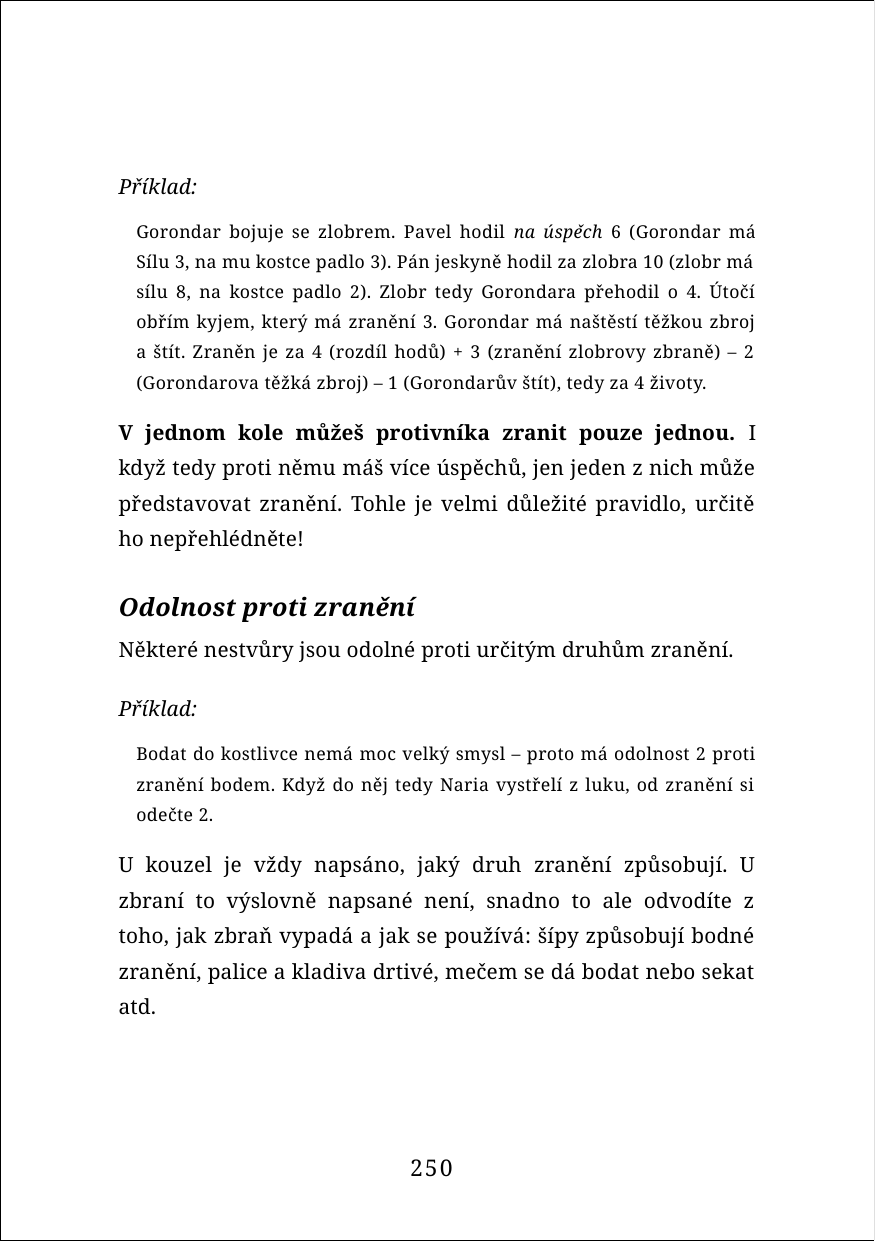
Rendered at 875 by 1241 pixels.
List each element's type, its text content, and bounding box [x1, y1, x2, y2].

text Příklad: [118, 694, 756, 723]
text Příklad: [118, 172, 756, 200]
text Některé nestvůry jsou odolné proti určitým druhům zranění. [118, 635, 756, 664]
text U kouzel je vždy napsáno, jaký druh zranění způsobují. U zbraní to výslovně napsané není, snadno to ale odvodíte z toho, jak zbraň vypadá a jak se používá: šípy způsobují bodné zranění, palice a kladiva drtivé, mečem se dá bodat nebo sekat atd. [118, 850, 756, 1021]
text Gorondar bojuje se zlobrem. Pavel hodil na úspěch 6 (Gorondar má Sílu 3, na mu kostce padlo 3). Pán jeskyně hodil za zlobra 10 (zlobr má sílu 8, na kostce padlo 2). Zlobr tedy Gorondara přehodil o 4. Útočí obřím kyjem, který má zranění 3. Gorondar má naštěstí těžkou zbroj a štít. Zraněn je za 4 (rozdíl hodů) + 3 (zranění zlobrovy zbraně) – 2 (Gorondarova těžká zbroj) – 1 (Gorondarův štít), tedy za 4 životy. [136, 219, 756, 394]
text V jednom kole můžeš protivníka zranit pouze jednou. I když tedy proti němu máš více úspěchů, jen jeden z nich může představovat zranění. Tohle je velmi důležité pravidlo, určitě ho nepřehlédněte! [118, 418, 756, 553]
subtitle Odolnost proti zranění [118, 589, 756, 624]
text Bodat do kostlivce nemá moc velký smysl – proto má odolnost 2 proti zranění bodem. Když do něj tedy Naria vystřelí z luku, od zranění si odečte 2. [136, 742, 756, 826]
